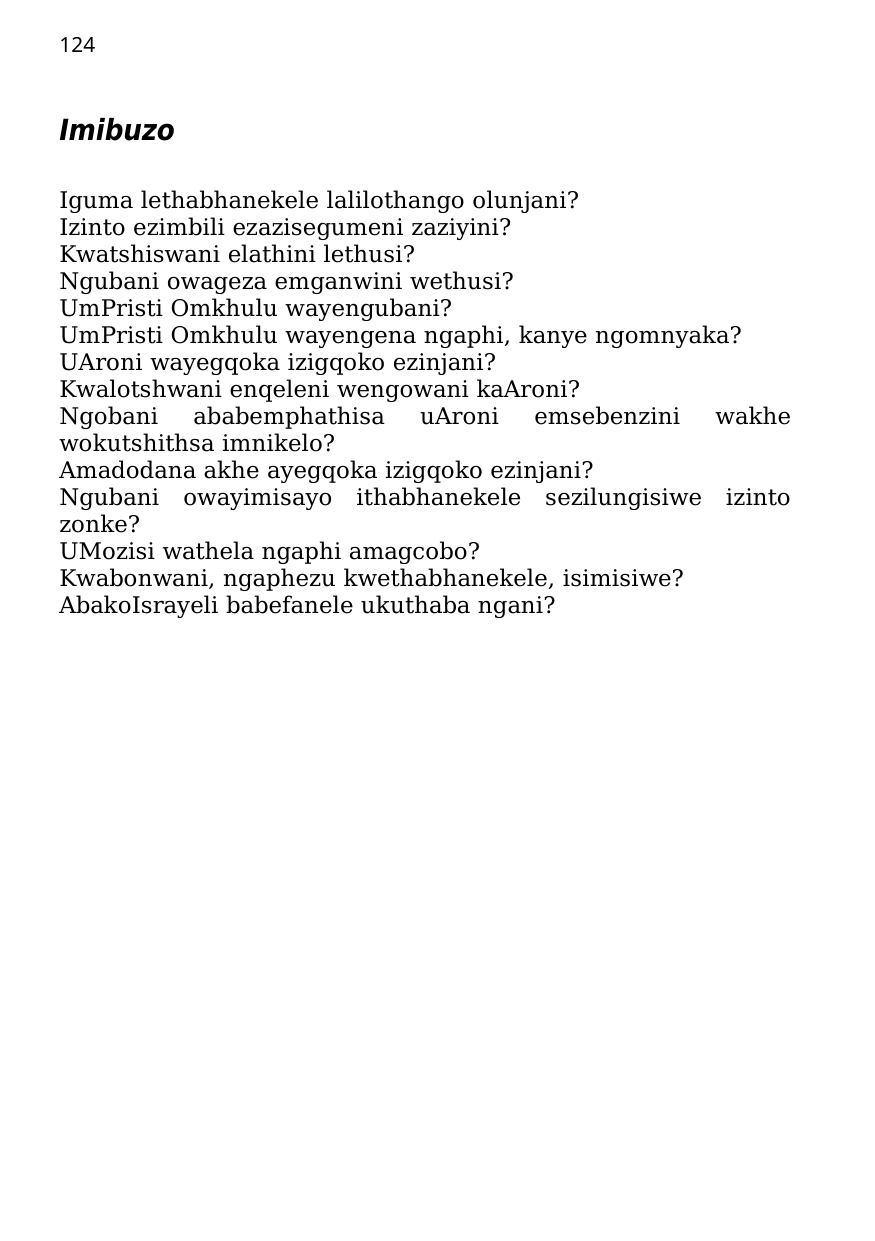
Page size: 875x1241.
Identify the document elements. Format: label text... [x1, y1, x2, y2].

text UmPristi Omkhulu wayengena ngaphi, kanye ngomnyaka? [59, 322, 791, 349]
text Kwalotshwani enqeleni wengowani kaAroni? [59, 376, 791, 403]
subtitle Imibuzo [59, 113, 791, 147]
text AbakoIsrayeli babefanele ukuthaba ngani? [59, 592, 791, 618]
text UmPristi Omkhulu wayengubani? [59, 295, 791, 322]
text Izinto ezimbili ezazisegumeni zaziyini? [59, 214, 791, 241]
text Ngubani owayimisayo ithabhanekele sezilungisiwe izinto zonke? [59, 484, 791, 538]
text Amadodana akhe ayegqoka izigqoko ezinjani? [59, 457, 791, 484]
text Ngubani owageza emganwini wethusi? [59, 268, 791, 295]
text UMozisi wathela ngaphi amagcobo? [59, 538, 791, 564]
text Kwatshiswani elathini lethusi? [59, 241, 791, 268]
text Iguma lethabhanekele lalilothango olunjani? [59, 187, 791, 214]
text Kwabonwani, ngaphezu kwethabhanekele, isimisiwe? [59, 564, 791, 592]
text UAroni wayegqoka izigqoko ezinjani? [59, 349, 791, 376]
text Ngobani ababemphathisa uAroni emsebenzini wakhe wokutshithsa imnikelo? [59, 403, 791, 457]
